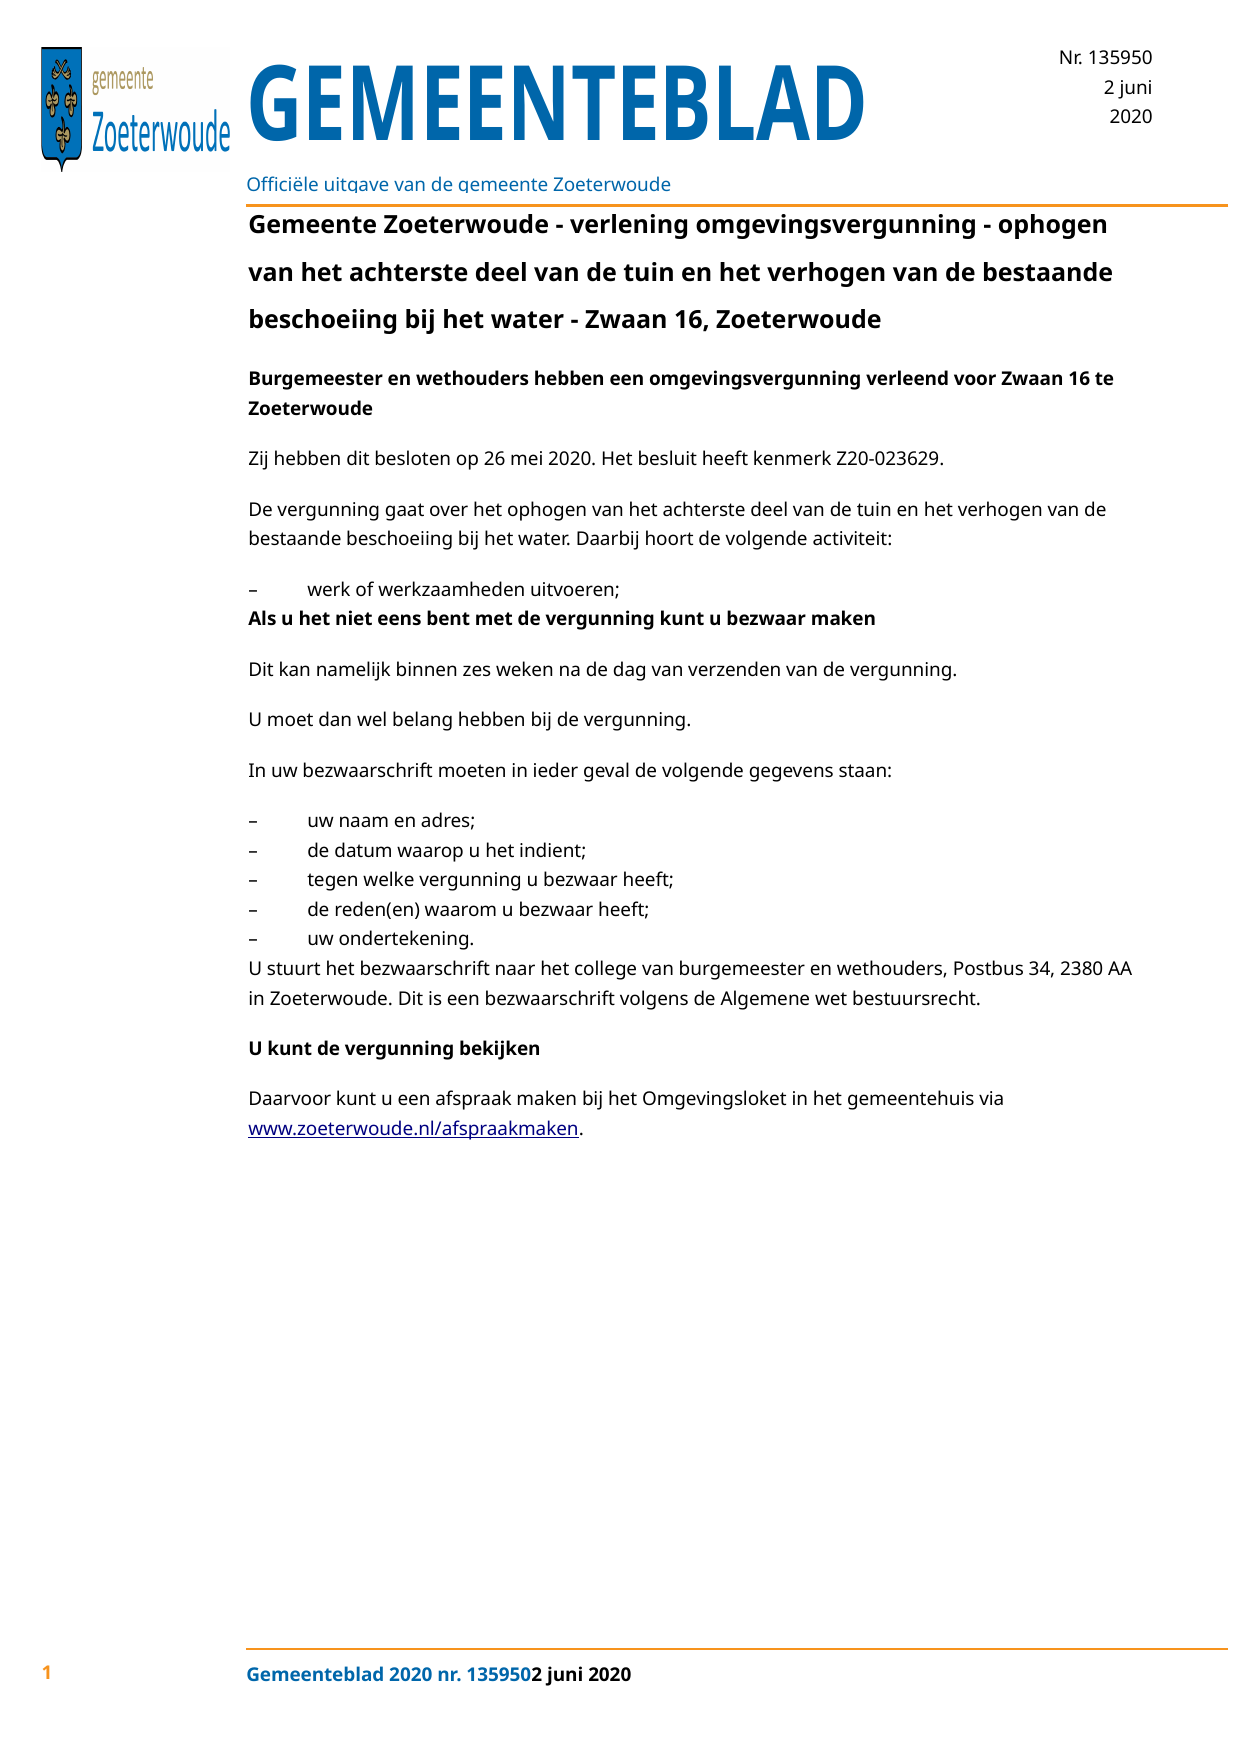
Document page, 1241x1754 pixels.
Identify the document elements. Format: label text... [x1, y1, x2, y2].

list uw naam en adres; [248, 807, 1152, 833]
list de datum waarop u het indient; [248, 837, 1152, 862]
text U kunt de vergunning bekijken [248, 1035, 1152, 1061]
text U stuurt het bezwaarschrift naar het college van burgemeester en wethouders, Postbus 34, 2380 AA in Zoeterwoude. Dit is een bezwaarschrift volgens de Algemene wet bestuursrecht. [248, 955, 1152, 1010]
picture [41, 47, 231, 172]
text Burgemeester en wethouders hebben een omgevingsvergunning verleend voor Zwaan 16 te Zoeterwoude [248, 366, 1152, 421]
list tegen welke vergunning u bezwaar heeft; [248, 866, 1152, 892]
text Zij hebben dit besloten op 26 mei 2020. Het besluit heeft kenmerk Z20-023629. [248, 446, 1152, 471]
text Dit kan namelijk binnen zes weken na de dag van verzenden van de vergunning. [248, 656, 1152, 682]
list uw ondertekening. [248, 926, 1152, 951]
text Als u het niet eens bent met de vergunning kunt u bezwaar maken [248, 606, 1152, 631]
text De vergunning gaat over het ophogen van het achterste deel van de tuin en het verhogen van de bestaande beschoeiing bij het water. Daarbij hoort de volgende activiteit: [248, 496, 1152, 551]
text Daarvoor kunt u een afspraak maken bij het Omgevingsloket in het gemeentehuis via www.zoeterwoude.nl/afspraakmaken. [248, 1086, 1152, 1141]
text U moet dan wel belang hebben bij de vergunning. [248, 706, 1152, 732]
text Gemeente Zoeterwoude - verlening omgevingsvergunning - ophogen van het achterste deel van de tuin en het verhogen van de bestaande beschoeiing bij het water - Zwaan 16, Zoeterwoude [248, 207, 1152, 336]
list de reden(en) waarom u bezwaar heeft; [248, 896, 1152, 922]
list werk of werkzaamheden uitvoeren; [248, 576, 1152, 602]
text In uw bezwaarschrift moeten in ieder geval de volgende gegevens staan: [248, 757, 1152, 782]
